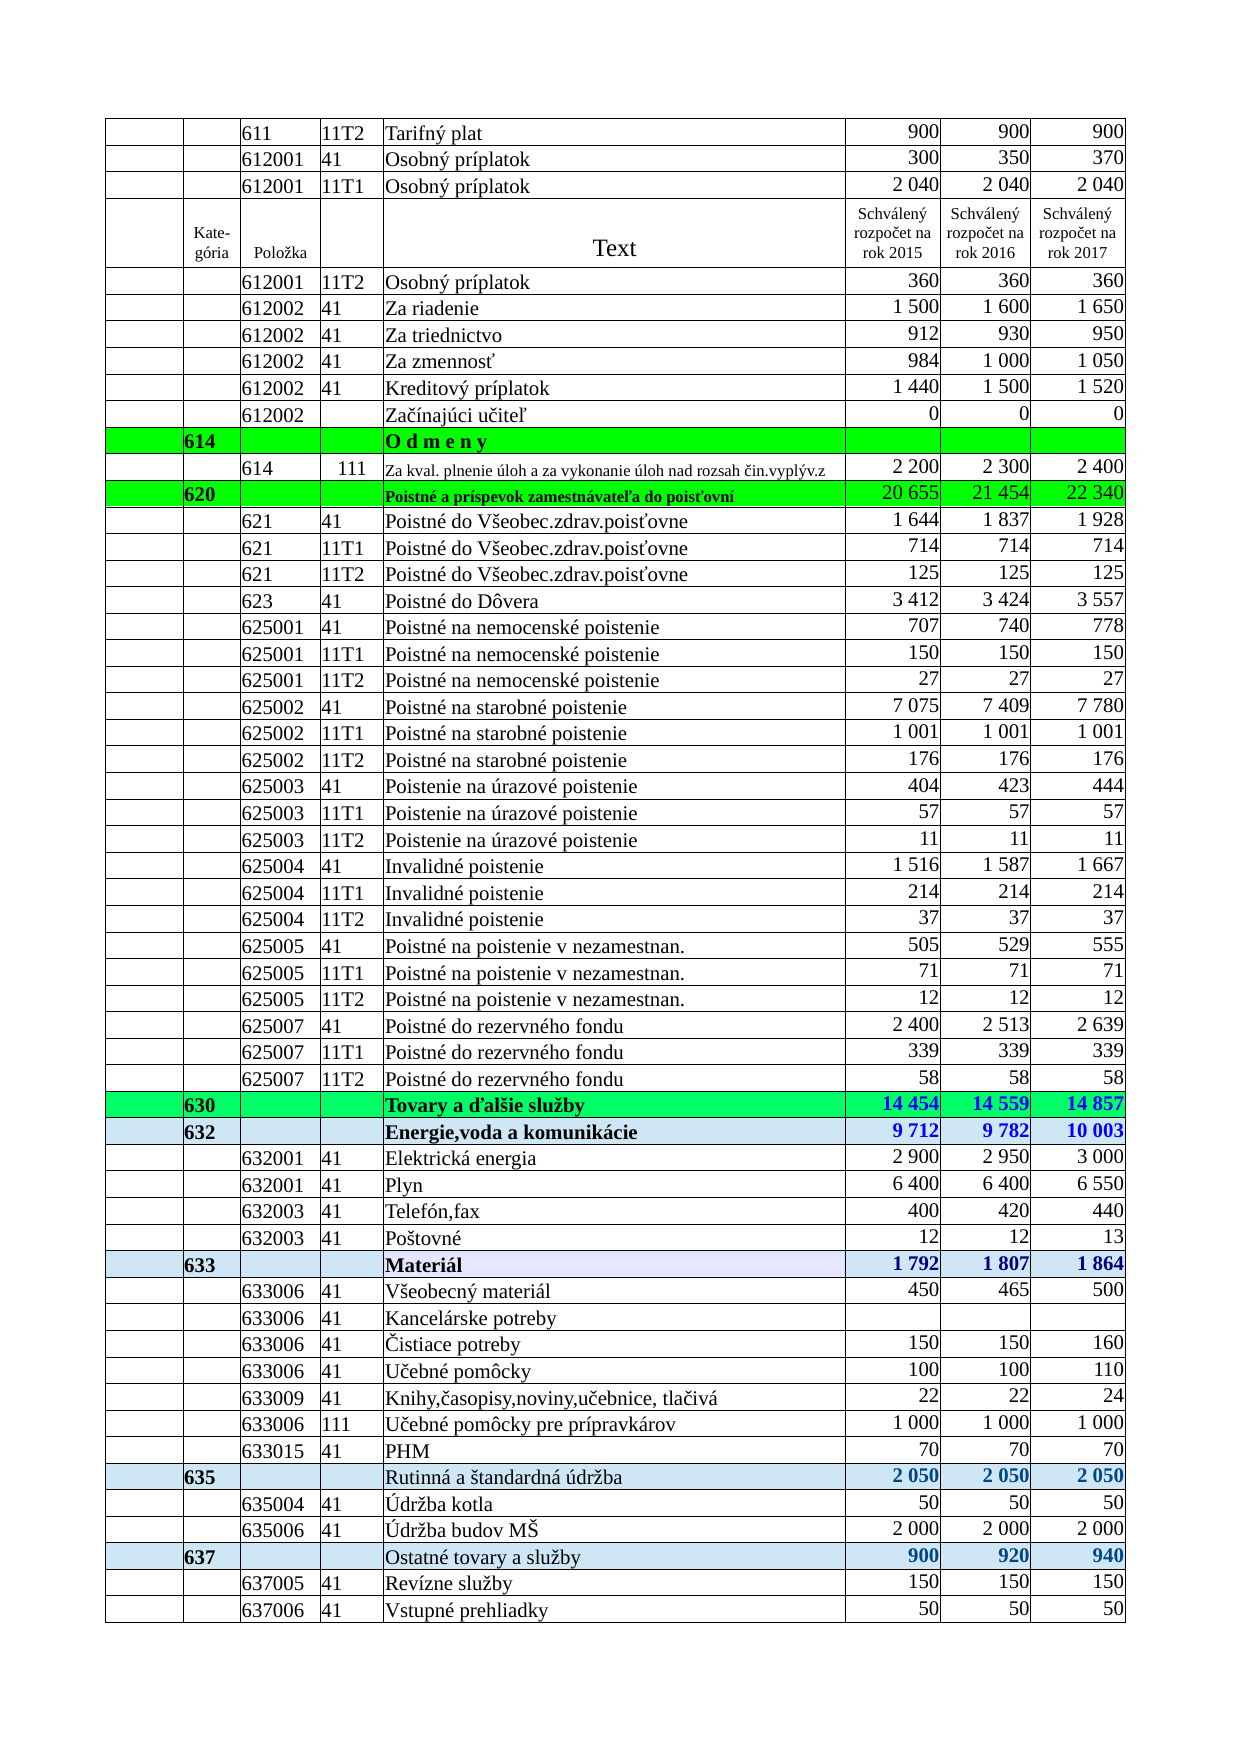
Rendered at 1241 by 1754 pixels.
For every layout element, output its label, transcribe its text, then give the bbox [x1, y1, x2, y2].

table_cell 41 [321, 1171, 383, 1197]
table_cell [106, 640, 183, 666]
table_cell [184, 933, 240, 958]
table_cell [106, 746, 183, 772]
table_cell Za riadenie [384, 295, 845, 320]
table_cell [184, 561, 240, 586]
table_cell 621 [241, 534, 320, 559]
table_cell 57 [1031, 800, 1125, 825]
table_cell 41 [321, 614, 383, 639]
table_cell 2 400 [846, 1012, 940, 1038]
table_cell 41 [321, 693, 383, 719]
table_cell 22 [941, 1384, 1030, 1409]
table_cell 633006 [241, 1331, 320, 1356]
table_cell 912 [846, 321, 940, 347]
table_cell 2 639 [1031, 1012, 1125, 1038]
table_cell 6 400 [941, 1171, 1030, 1197]
table_cell 900 [941, 119, 1030, 145]
table_cell 125 [1031, 561, 1125, 586]
table_cell 620 [184, 481, 240, 506]
table_cell Všeobecný materiál [384, 1278, 845, 1303]
table_cell 11T2 [321, 746, 383, 772]
table_cell 612001 [241, 172, 320, 198]
table_cell 612002 [241, 375, 320, 400]
table_cell [106, 933, 183, 958]
table_cell [184, 853, 240, 878]
table_cell 2 200 [846, 454, 940, 480]
table_cell 70 [941, 1437, 1030, 1463]
table_cell 50 [1031, 1490, 1125, 1516]
table_cell 11T1 [321, 720, 383, 745]
table_cell 621 [241, 561, 320, 586]
table_cell 635 [184, 1464, 240, 1489]
table_cell Revízne služby [384, 1570, 845, 1595]
table_cell 150 [846, 1331, 940, 1356]
table_cell 1 600 [941, 295, 1030, 320]
table_cell 633006 [241, 1278, 320, 1303]
table_cell 350 [941, 146, 1030, 171]
table_cell [106, 268, 183, 294]
table_cell 633015 [241, 1437, 320, 1463]
table_cell [106, 199, 183, 267]
table_cell 637005 [241, 1570, 320, 1595]
table_cell 940 [1031, 1543, 1125, 1569]
table_cell Ostatné tovary a služby [384, 1543, 845, 1569]
table_cell 58 [941, 1065, 1030, 1091]
table_cell 612002 [241, 401, 320, 427]
table_cell 24 [1031, 1384, 1125, 1409]
table_cell 3 412 [846, 587, 940, 613]
table_cell [106, 773, 183, 798]
table_cell 633006 [241, 1411, 320, 1436]
table_cell 1 000 [941, 348, 1030, 373]
table_cell 2 050 [941, 1464, 1030, 1489]
table_cell 14 454 [846, 1092, 940, 1117]
table_cell 625004 [241, 879, 320, 905]
table_cell Tarifný plat [384, 119, 845, 145]
table_cell 612001 [241, 268, 320, 294]
table_cell PHM [384, 1437, 845, 1463]
table_cell 1 050 [1031, 348, 1125, 373]
table_cell 633 [184, 1251, 240, 1277]
table_cell Invalidné poistenie [384, 906, 845, 931]
table_cell 1 001 [1031, 720, 1125, 745]
table_cell [184, 1596, 240, 1622]
table_cell 150 [941, 1570, 1030, 1595]
table_cell [184, 906, 240, 931]
table_cell O d m e n y [384, 428, 845, 453]
table_cell 632 [184, 1118, 240, 1144]
table_cell Poistné na nemocenské poistenie [384, 614, 845, 639]
table_cell 632001 [241, 1145, 320, 1170]
table_cell [184, 454, 240, 480]
table_cell 11T1 [321, 879, 383, 905]
table_cell 505 [846, 933, 940, 958]
table_cell 50 [846, 1596, 940, 1622]
table_cell 176 [846, 746, 940, 772]
table_cell 0 [941, 401, 1030, 427]
table_cell Poistné do Dôvera [384, 587, 845, 613]
table_cell 11T2 [321, 667, 383, 692]
table_cell 160 [1031, 1331, 1125, 1356]
table_cell [184, 640, 240, 666]
table_cell Schválený rozpočet na rok 2017 [1031, 199, 1125, 267]
table_cell [184, 693, 240, 719]
table_cell Osobný príplatok [384, 172, 845, 198]
table_cell [184, 826, 240, 852]
table_cell [106, 1278, 183, 1303]
table_cell 150 [1031, 1570, 1125, 1595]
table_cell [106, 826, 183, 852]
table_cell Invalidné poistenie [384, 853, 845, 878]
table_cell [106, 693, 183, 719]
table_cell 1 500 [846, 295, 940, 320]
table_cell [106, 1251, 183, 1277]
table_cell [184, 773, 240, 798]
table_cell 300 [846, 146, 940, 171]
table_cell Začínajúci učiteľ [384, 401, 845, 427]
table_cell Poistné do rezervného fondu [384, 1065, 845, 1091]
table_cell 1 837 [941, 508, 1030, 533]
table_cell 440 [1031, 1198, 1125, 1223]
table_cell 7 780 [1031, 693, 1125, 719]
table_cell 12 [846, 1225, 940, 1250]
table_cell Kreditový príplatok [384, 375, 845, 400]
table_cell [184, 1012, 240, 1038]
table_cell 404 [846, 773, 940, 798]
table_cell Údržba kotla [384, 1490, 845, 1516]
table_cell Kate- gória [184, 199, 240, 267]
table_cell 625004 [241, 906, 320, 931]
table_cell 6 550 [1031, 1171, 1125, 1197]
table_cell [184, 401, 240, 427]
table_cell [184, 321, 240, 347]
table_cell 632003 [241, 1225, 320, 1250]
table_cell 625007 [241, 1065, 320, 1091]
table_cell [184, 1358, 240, 1383]
table_cell 450 [846, 1278, 940, 1303]
table_cell [106, 1118, 183, 1144]
table_cell Poštovné [384, 1225, 845, 1250]
table_cell [184, 1145, 240, 1170]
table_cell 360 [1031, 268, 1125, 294]
table_cell 625007 [241, 1012, 320, 1038]
table_cell Poistenie na úrazové poistenie [384, 773, 845, 798]
table_cell [321, 1543, 383, 1569]
table_cell 58 [846, 1065, 940, 1091]
table_cell [106, 1065, 183, 1091]
table_cell 950 [1031, 321, 1125, 347]
table_cell 41 [321, 348, 383, 373]
table_cell [184, 1039, 240, 1064]
table_cell [106, 401, 183, 427]
table_cell 7 075 [846, 693, 940, 719]
table_cell [106, 146, 183, 171]
table_cell 41 [321, 1331, 383, 1356]
table_cell Telefón,fax [384, 1198, 845, 1223]
table_cell [106, 1145, 183, 1170]
table_cell 612002 [241, 295, 320, 320]
table_cell [106, 375, 183, 400]
table_cell 9 782 [941, 1118, 1030, 1144]
table_cell 0 [846, 401, 940, 427]
table_cell [846, 428, 940, 453]
table_cell [106, 348, 183, 373]
table_cell 71 [1031, 959, 1125, 984]
table_cell 2 000 [941, 1517, 1030, 1542]
table_cell 70 [846, 1437, 940, 1463]
table_cell Poistné do rezervného fondu [384, 1012, 845, 1038]
table_cell 1 000 [941, 1411, 1030, 1436]
table_cell [106, 1331, 183, 1356]
table_cell [184, 1065, 240, 1091]
table_cell Položka [241, 199, 320, 267]
table_cell 11 [1031, 826, 1125, 852]
table_cell 714 [941, 534, 1030, 559]
table_cell Učebné pomôcky pre prípravkárov [384, 1411, 845, 1436]
table_cell 11T1 [321, 800, 383, 825]
table_cell [184, 746, 240, 772]
table_cell 3 557 [1031, 587, 1125, 613]
table_cell 1 000 [846, 1411, 940, 1436]
table_cell 625001 [241, 614, 320, 639]
table_cell 625007 [241, 1039, 320, 1064]
table_cell 41 [321, 1517, 383, 1542]
table_cell 50 [941, 1490, 1030, 1516]
table_cell Schválený rozpočet na rok 2015 [846, 199, 940, 267]
table_cell 11T2 [321, 906, 383, 931]
table_cell [184, 1304, 240, 1330]
table_cell 176 [1031, 746, 1125, 772]
table_cell 41 [321, 1304, 383, 1330]
table_cell 58 [1031, 1065, 1125, 1091]
table_cell [1031, 1304, 1125, 1330]
table_cell 37 [1031, 906, 1125, 931]
table_cell 714 [1031, 534, 1125, 559]
table_cell [184, 587, 240, 613]
table_cell [184, 800, 240, 825]
table_cell 11T1 [321, 640, 383, 666]
table_cell [106, 906, 183, 931]
table_cell 12 [941, 986, 1030, 1011]
table_cell [184, 614, 240, 639]
table_cell 41 [321, 1490, 383, 1516]
table_cell Poistné na starobné poistenie [384, 746, 845, 772]
table_cell [106, 853, 183, 878]
table_cell [106, 986, 183, 1011]
table_cell 11T1 [321, 959, 383, 984]
table_cell 632003 [241, 1198, 320, 1223]
table_cell 778 [1031, 614, 1125, 639]
table_cell [184, 1278, 240, 1303]
table_cell 625001 [241, 640, 320, 666]
table_cell [106, 508, 183, 533]
table_cell 41 [321, 1437, 383, 1463]
table_cell [184, 119, 240, 145]
table_cell Za kval. plnenie úloh a za vykonanie úloh nad rozsah čin.vyplýv.z [384, 454, 845, 480]
table_cell [106, 1198, 183, 1223]
table_cell 125 [941, 561, 1030, 586]
table_cell [106, 1171, 183, 1197]
table_cell 41 [321, 508, 383, 533]
table_cell 125 [846, 561, 940, 586]
table_cell [184, 268, 240, 294]
table_cell [106, 1358, 183, 1383]
table_cell Čistiace potreby [384, 1331, 845, 1356]
table_cell 9 712 [846, 1118, 940, 1144]
table_cell Invalidné poistenie [384, 879, 845, 905]
table_cell Poistné do rezervného fondu [384, 1039, 845, 1064]
table_cell 1 644 [846, 508, 940, 533]
table_cell 11T2 [321, 268, 383, 294]
table_cell [106, 1543, 183, 1569]
table_cell 41 [321, 853, 383, 878]
table_cell 625004 [241, 853, 320, 878]
table_cell 2 050 [846, 1464, 940, 1489]
table_cell Učebné pomôcky [384, 1358, 845, 1383]
table_cell [184, 1384, 240, 1409]
table_cell 57 [941, 800, 1030, 825]
table_cell 637 [184, 1543, 240, 1569]
table_cell [184, 1411, 240, 1436]
table_cell 900 [1031, 119, 1125, 145]
table_cell [184, 348, 240, 373]
table_cell 339 [846, 1039, 940, 1064]
table_cell 611 [241, 119, 320, 145]
table_cell [321, 401, 383, 427]
table_cell [106, 720, 183, 745]
table_cell [184, 986, 240, 1011]
table_cell 423 [941, 773, 1030, 798]
table_cell 1 500 [941, 375, 1030, 400]
table_cell 41 [321, 1198, 383, 1223]
table_cell 637006 [241, 1596, 320, 1622]
table_cell 41 [321, 933, 383, 958]
table_cell Poistné do Všeobec.zdrav.poisťovne [384, 534, 845, 559]
table_cell 623 [241, 587, 320, 613]
table_cell 500 [1031, 1278, 1125, 1303]
table_cell 22 [846, 1384, 940, 1409]
table_cell [106, 1517, 183, 1542]
table_cell Poistné na poistenie v nezamestnan. [384, 933, 845, 958]
table_cell Poistné do Všeobec.zdrav.poisťovne [384, 508, 845, 533]
table_cell 14 559 [941, 1092, 1030, 1117]
table_cell [106, 667, 183, 692]
table_cell Osobný príplatok [384, 146, 845, 171]
table_cell [184, 172, 240, 198]
table_cell [106, 1411, 183, 1436]
table_cell [106, 1464, 183, 1489]
table_cell 1 000 [1031, 1411, 1125, 1436]
table_cell [184, 1490, 240, 1516]
table_cell 2 040 [1031, 172, 1125, 198]
table_cell [106, 1437, 183, 1463]
table_cell [106, 1596, 183, 1622]
table_cell 370 [1031, 146, 1125, 171]
table_cell 1 001 [941, 720, 1030, 745]
table_cell [321, 1092, 383, 1117]
table_cell 1 440 [846, 375, 940, 400]
table_cell 2 000 [1031, 1517, 1125, 1542]
table_cell Poistné na nemocenské poistenie [384, 667, 845, 692]
table_cell 900 [846, 119, 940, 145]
table_cell 111 [321, 1411, 383, 1436]
table_cell 100 [846, 1358, 940, 1383]
table_cell 70 [1031, 1437, 1125, 1463]
table_cell Poistné na poistenie v nezamestnan. [384, 986, 845, 1011]
table_cell [184, 146, 240, 171]
table_cell Poistné na starobné poistenie [384, 720, 845, 745]
table_cell 529 [941, 933, 1030, 958]
table_cell 214 [941, 879, 1030, 905]
table_cell 612001 [241, 146, 320, 171]
table_cell Poistné a príspevok zamestnávateľa do poisťovní [384, 481, 845, 506]
table_cell 612002 [241, 348, 320, 373]
table_cell 625005 [241, 933, 320, 958]
table_cell [321, 481, 383, 506]
table_cell 41 [321, 587, 383, 613]
table_cell 41 [321, 1012, 383, 1038]
table_cell 41 [321, 773, 383, 798]
table_cell 41 [321, 375, 383, 400]
table_cell 100 [941, 1358, 1030, 1383]
table_cell 12 [1031, 986, 1125, 1011]
table_cell 3 000 [1031, 1145, 1125, 1170]
table_cell 920 [941, 1543, 1030, 1569]
table_cell 625005 [241, 986, 320, 1011]
table_cell 614 [184, 428, 240, 453]
table_cell 707 [846, 614, 940, 639]
table_cell 621 [241, 508, 320, 533]
table_cell [106, 1225, 183, 1250]
table_cell Tovary a ďalšie služby [384, 1092, 845, 1117]
table_cell 633009 [241, 1384, 320, 1409]
table_cell 176 [941, 746, 1030, 772]
table_cell 635006 [241, 1517, 320, 1542]
table_cell 41 [321, 321, 383, 347]
table_cell 0 [1031, 401, 1125, 427]
table_cell [241, 1543, 320, 1569]
table_cell [106, 1570, 183, 1595]
table_cell 11 [846, 826, 940, 852]
table_cell 50 [1031, 1596, 1125, 1622]
table_cell 150 [846, 1570, 940, 1595]
table_cell 420 [941, 1198, 1030, 1223]
table_cell 625001 [241, 667, 320, 692]
table_cell 11T2 [321, 1065, 383, 1091]
table_cell 11T2 [321, 561, 383, 586]
table_cell 50 [846, 1490, 940, 1516]
table_cell 3 424 [941, 587, 1030, 613]
table_cell [321, 199, 383, 267]
table_cell 1 864 [1031, 1251, 1125, 1277]
table_cell [184, 720, 240, 745]
table_cell [184, 534, 240, 559]
table_cell 150 [1031, 640, 1125, 666]
table_cell 625003 [241, 826, 320, 852]
table_cell 41 [321, 146, 383, 171]
table_cell Vstupné prehliadky [384, 1596, 845, 1622]
table_cell 625003 [241, 773, 320, 798]
table_cell 2 300 [941, 454, 1030, 480]
table_cell [184, 295, 240, 320]
table_cell [241, 481, 320, 506]
table_cell 635004 [241, 1490, 320, 1516]
table_cell [184, 1198, 240, 1223]
table_cell Text [384, 199, 845, 267]
table_cell [184, 959, 240, 984]
table_cell [184, 1331, 240, 1356]
table_cell 27 [1031, 667, 1125, 692]
table_cell 41 [321, 295, 383, 320]
table_cell Poistenie na úrazové poistenie [384, 800, 845, 825]
table_cell 612002 [241, 321, 320, 347]
table_cell [106, 172, 183, 198]
table_cell 339 [941, 1039, 1030, 1064]
table_cell [106, 1039, 183, 1064]
table_cell 1 516 [846, 853, 940, 878]
table_cell 2 400 [1031, 454, 1125, 480]
table_cell 1 792 [846, 1251, 940, 1277]
table_cell Za zmennosť [384, 348, 845, 373]
table_cell [106, 879, 183, 905]
table_cell 111 [321, 454, 383, 480]
table_cell 1 520 [1031, 375, 1125, 400]
table_cell Osobný príplatok [384, 268, 845, 294]
table_cell [106, 561, 183, 586]
table_cell [106, 295, 183, 320]
table_cell 900 [846, 1543, 940, 1569]
table_cell 2 040 [941, 172, 1030, 198]
table_cell 632001 [241, 1171, 320, 1197]
table_cell 625002 [241, 746, 320, 772]
table_cell 11T2 [321, 119, 383, 145]
table_cell Poistné na poistenie v nezamestnan. [384, 959, 845, 984]
table_cell [106, 481, 183, 506]
table_cell 1 587 [941, 853, 1030, 878]
table_cell 27 [846, 667, 940, 692]
table_cell [184, 1225, 240, 1250]
table_cell 50 [941, 1596, 1030, 1622]
table_cell 465 [941, 1278, 1030, 1303]
table_cell 150 [846, 640, 940, 666]
table_cell Údržba budov MŠ [384, 1517, 845, 1542]
table_cell 1 807 [941, 1251, 1030, 1277]
table_cell [106, 119, 183, 145]
table_cell [184, 1570, 240, 1595]
table_cell [241, 1092, 320, 1117]
table_cell [941, 428, 1030, 453]
table_cell 110 [1031, 1358, 1125, 1383]
table_cell 7 409 [941, 693, 1030, 719]
table_cell [321, 428, 383, 453]
table_cell 11T2 [321, 986, 383, 1011]
table_cell 633006 [241, 1304, 320, 1330]
table_cell [941, 1304, 1030, 1330]
table_cell 71 [941, 959, 1030, 984]
table_cell 41 [321, 1596, 383, 1622]
table_cell 41 [321, 1225, 383, 1250]
table_cell Poistenie na úrazové poistenie [384, 826, 845, 852]
table_cell Kancelárske potreby [384, 1304, 845, 1330]
table_cell [184, 1171, 240, 1197]
table_cell 214 [1031, 879, 1125, 905]
table_cell 57 [846, 800, 940, 825]
table_cell 37 [846, 906, 940, 931]
table_cell [106, 614, 183, 639]
table_cell Poistné do Všeobec.zdrav.poisťovne [384, 561, 845, 586]
table_cell Za triednictvo [384, 321, 845, 347]
table_cell Plyn [384, 1171, 845, 1197]
table_cell [106, 321, 183, 347]
table_cell 14 857 [1031, 1092, 1125, 1117]
table_cell 37 [941, 906, 1030, 931]
table_cell 2 950 [941, 1145, 1030, 1170]
table_cell [321, 1118, 383, 1144]
table_cell [184, 667, 240, 692]
table_cell [184, 508, 240, 533]
table_cell 444 [1031, 773, 1125, 798]
table_cell 21 454 [941, 481, 1030, 506]
table_cell Poistné na nemocenské poistenie [384, 640, 845, 666]
table_cell [106, 454, 183, 480]
table_cell 625003 [241, 800, 320, 825]
table_cell 41 [321, 1384, 383, 1409]
table_cell [106, 587, 183, 613]
table_cell 41 [321, 1570, 383, 1595]
table_cell [241, 1251, 320, 1277]
table_cell 11T1 [321, 534, 383, 559]
table_cell 2 513 [941, 1012, 1030, 1038]
table_cell 630 [184, 1092, 240, 1117]
table_cell 740 [941, 614, 1030, 639]
table_cell [106, 800, 183, 825]
table_cell 2 050 [1031, 1464, 1125, 1489]
table_cell 2 900 [846, 1145, 940, 1170]
table_cell 41 [321, 1358, 383, 1383]
table_cell [106, 1384, 183, 1409]
table_cell 339 [1031, 1039, 1125, 1064]
table_cell [106, 1092, 183, 1117]
table_cell [106, 1012, 183, 1038]
table_cell 984 [846, 348, 940, 373]
table_cell 27 [941, 667, 1030, 692]
table_cell 11 [941, 826, 1030, 852]
table_cell 71 [846, 959, 940, 984]
table_cell Elektrická energia [384, 1145, 845, 1170]
table_cell 12 [846, 986, 940, 1011]
table_cell 12 [941, 1225, 1030, 1250]
table_cell 6 400 [846, 1171, 940, 1197]
table_cell 1 650 [1031, 295, 1125, 320]
table_cell [1031, 428, 1125, 453]
table_cell 11T1 [321, 172, 383, 198]
table_cell Rutinná a štandardná údržba [384, 1464, 845, 1489]
table_cell 214 [846, 879, 940, 905]
table_cell 10 003 [1031, 1118, 1125, 1144]
table_cell [184, 879, 240, 905]
table_cell 1 928 [1031, 508, 1125, 533]
table_cell 400 [846, 1198, 940, 1223]
table_cell 930 [941, 321, 1030, 347]
table_cell [241, 1464, 320, 1489]
table_cell 1 001 [846, 720, 940, 745]
table_cell 2 000 [846, 1517, 940, 1542]
table_cell [106, 959, 183, 984]
table_cell 20 655 [846, 481, 940, 506]
table_cell [184, 1437, 240, 1463]
table_cell 360 [846, 268, 940, 294]
table_cell Energie,voda a komunikácie [384, 1118, 845, 1144]
table_cell 150 [941, 1331, 1030, 1356]
table_cell 714 [846, 534, 940, 559]
table_cell 41 [321, 1145, 383, 1170]
table_cell Knihy,časopisy,noviny,učebnice, tlačivá [384, 1384, 845, 1409]
table_cell 41 [321, 1278, 383, 1303]
table_cell 2 040 [846, 172, 940, 198]
table_cell [321, 1251, 383, 1277]
table_cell [106, 428, 183, 453]
table_cell 150 [941, 640, 1030, 666]
table_cell 625002 [241, 693, 320, 719]
table_cell Schválený rozpočet na rok 2016 [941, 199, 1030, 267]
table_cell [241, 428, 320, 453]
table_cell 625005 [241, 959, 320, 984]
table_cell 11T1 [321, 1039, 383, 1064]
table_cell [321, 1464, 383, 1489]
table_cell 1 667 [1031, 853, 1125, 878]
table_cell 13 [1031, 1225, 1125, 1250]
table_cell [106, 1304, 183, 1330]
table_cell [106, 534, 183, 559]
table_cell 11T2 [321, 826, 383, 852]
table_cell [184, 1517, 240, 1542]
table_cell [184, 375, 240, 400]
table_cell Poistné na starobné poistenie [384, 693, 845, 719]
table_cell 22 340 [1031, 481, 1125, 506]
table_cell [241, 1118, 320, 1144]
table_cell 633006 [241, 1358, 320, 1383]
table_cell 625002 [241, 720, 320, 745]
table_cell 555 [1031, 933, 1125, 958]
table_cell 614 [241, 454, 320, 480]
table_cell [106, 1490, 183, 1516]
table_cell [846, 1304, 940, 1330]
table_cell 360 [941, 268, 1030, 294]
